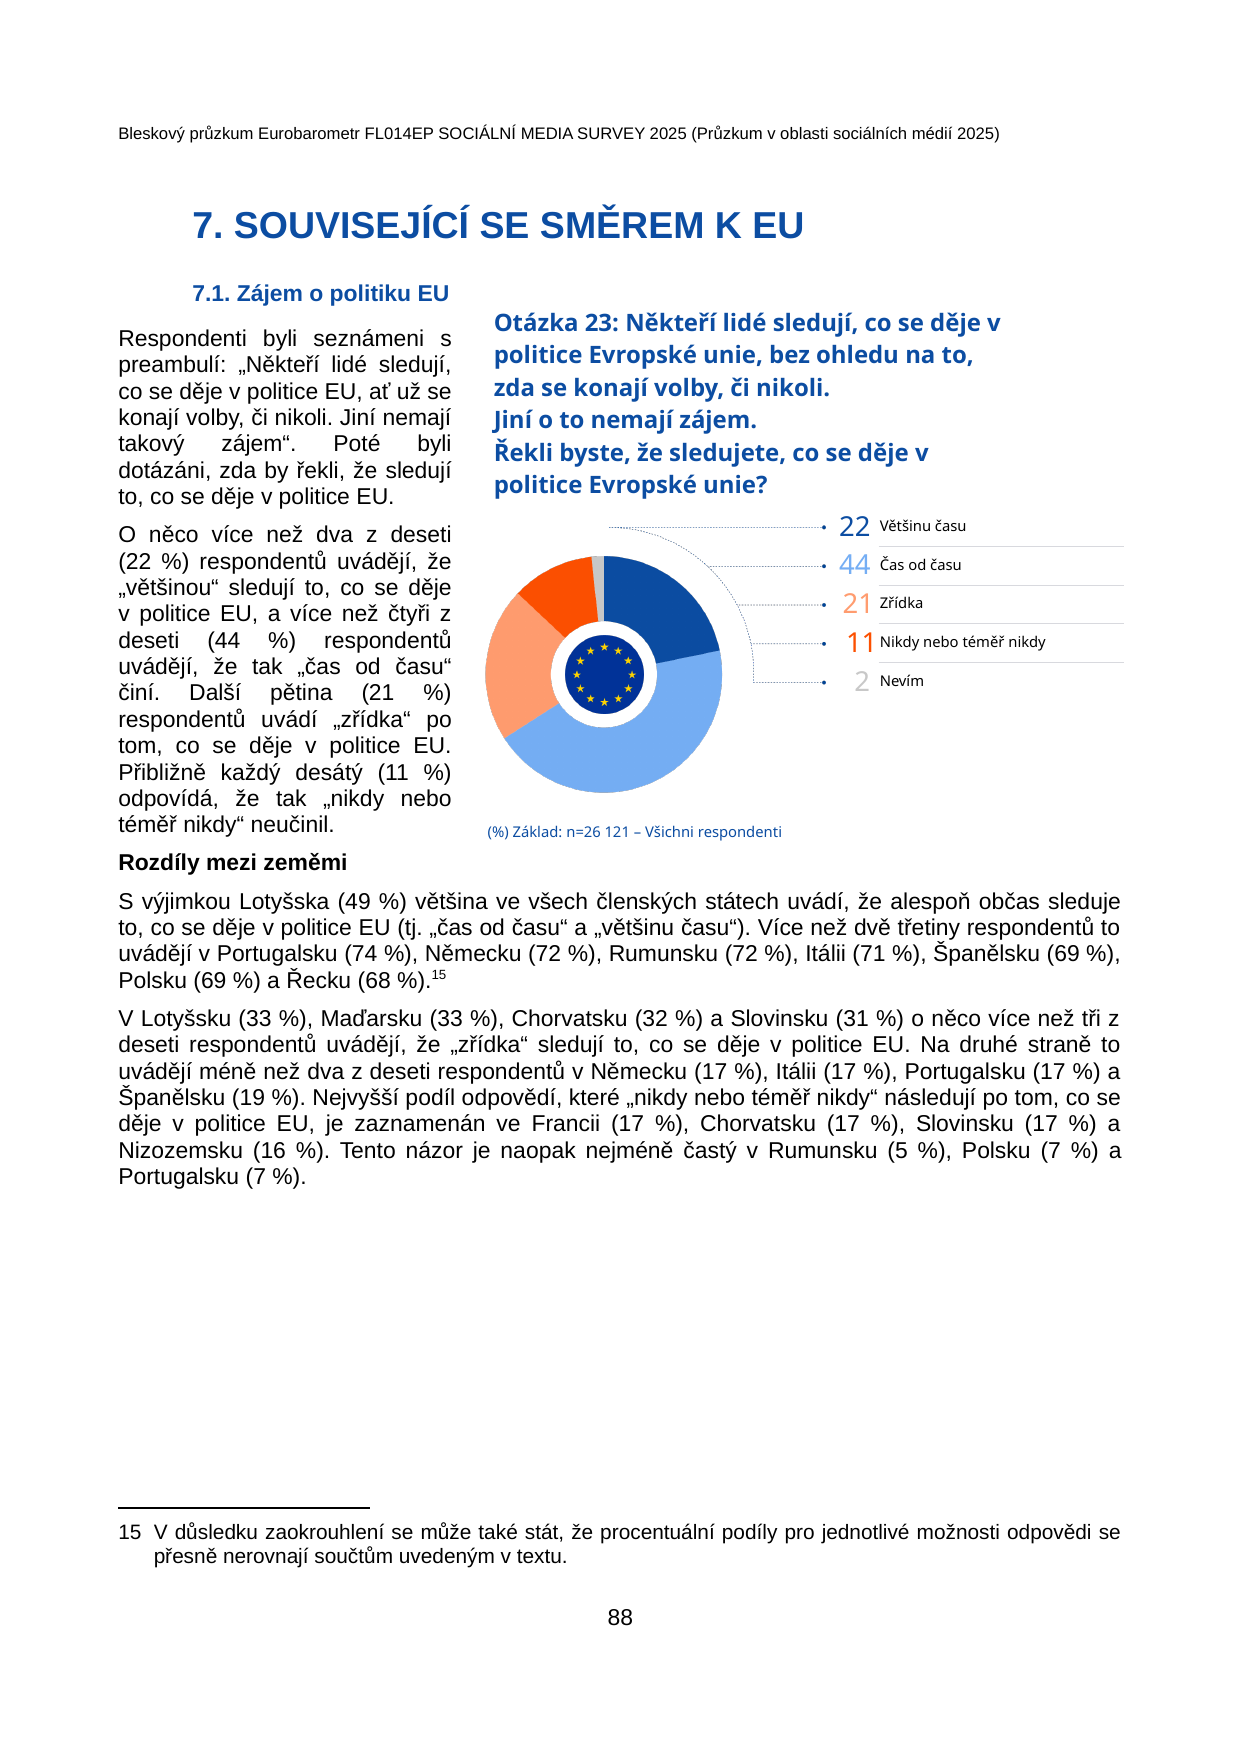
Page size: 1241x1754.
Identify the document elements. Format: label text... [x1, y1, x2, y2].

text V Lotyšsku (33 %), Maďarsku (33 %), Chorvatsku (32 %) a Slovinsku (31 %) o něco více než tři z deseti respondentů uvádějí, že „zřídka“ sledují to, co se děje v politice EU. Na druhé straně to uvádějí méně než dva z deseti respondentů v Německu (17 %), Itálii (17 %), Portugalsku (17 %) a Španělsku (19 %). Nejvyšší podíl odpovědí, které „nikdy nebo téměř nikdy“ následují po tom, co se děje v politice EU, je zaznamenán ve Francii (17 %), Chorvatsku (17 %), Slovinsku (17 %) a Nizozemsku (16 %). Tento názor je naopak nejméně častý v Rumunsku (5 %), Polsku (7 %) a Portugalsku (7 %). [118, 1005, 1122, 1189]
text Respondenti byli seznámeni s preambulí: „Někteří lidé sledují, co se děje v politice EU, ať už se konají volby, či nikoli. Jiní nemají takový zájem“. Poté byli dotázáni, zda by řekli, že sledují to, co se děje v politice EU. [118, 325, 1122, 509]
subtitle 7.1. Zájem o politiku EU [118, 280, 1122, 306]
text Rozdíly mezi zeměmi [118, 849, 1122, 876]
subtitle 7. SOUVISEJÍCÍ SE SMĚREM K EU [118, 204, 1122, 247]
picture [474, 525, 826, 801]
text [1063, 663, 1122, 837]
text O něco více než dva z deseti (22 %) respondentů uvádějí, že „většinou“ sledují to, co se děje v politice EU, a více než čtyři z deseti (44 %) respondentů uvádějí, že tak „čas od času“ činí. Další pětina (21 %) respondentů uvádí „zřídka“ po tom, co se děje v politice EU. Přibližně každý desátý (11 %) odpovídá, že tak „nikdy nebo téměř nikdy“ neučinil. [118, 521, 452, 837]
text S výjimkou Lotyšska (49 %) většina ve všech členských státech uvádí, že alespoň občas sleduje to, co se děje v politice EU (tj. „čas od času“ a „většinu času“). Více než dvě třetiny respondentů to uvádějí v Portugalsku (74 %), Německu (72 %), Rumunsku (72 %), Itálii (71 %), Španělsku (69 %), Polsku (69 %) a Řecku (68 %). [118, 888, 1122, 993]
text V důsledku zaokrouhlení se může také stát, že procentuální podíly pro jednotlivé možnosti odpovědi se přesně nerovnají součtům uvedeným v textu. [118, 1520, 1122, 1568]
